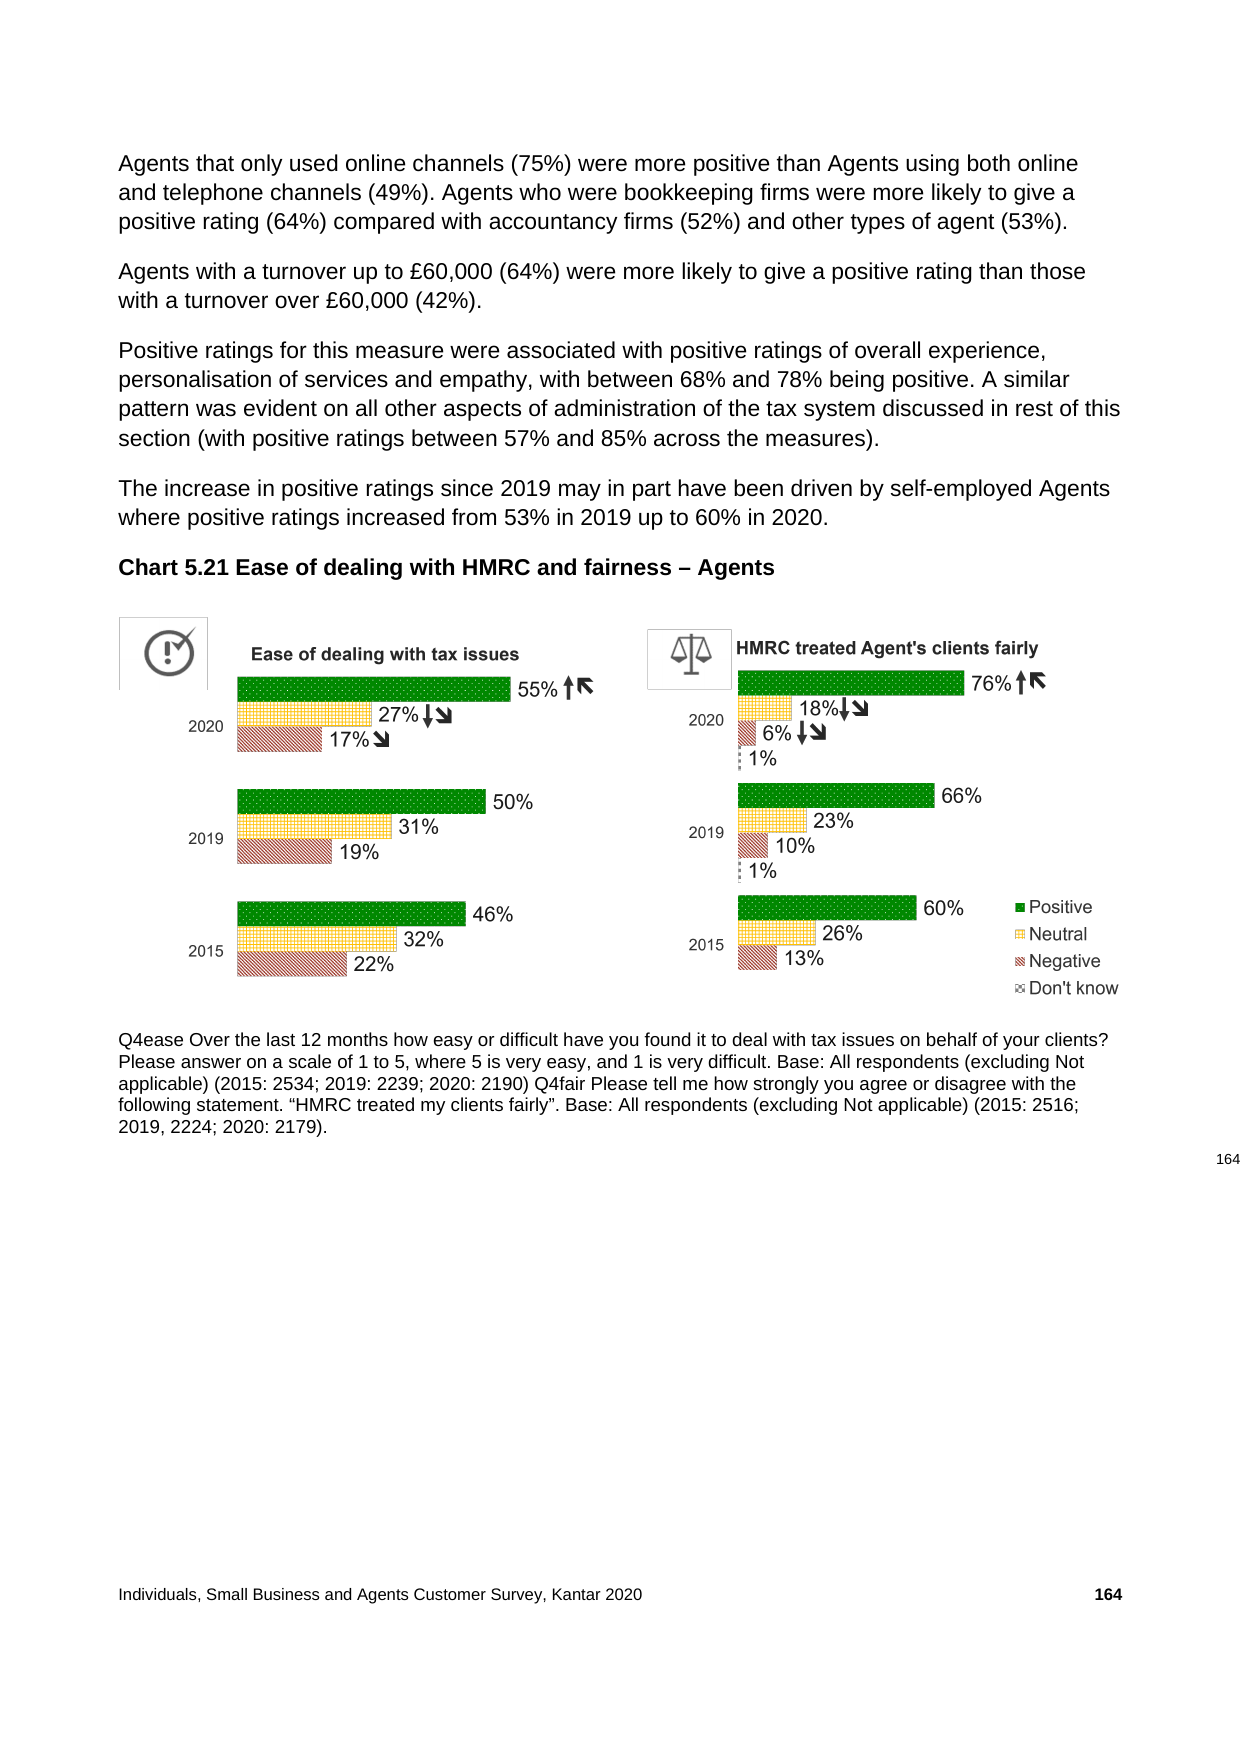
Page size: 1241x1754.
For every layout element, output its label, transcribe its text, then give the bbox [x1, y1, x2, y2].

text Chart 5.21 Ease of dealing with HMRC and fairness – Agents [118, 552, 1122, 581]
list Positive ratings for this measure were associated with positive ratings of overall experience, personalisation of services and empathy, with between 68% and 78% being positive. A similar pattern was evident on all other aspects of administration of the tax system discussed in rest of this section (with positive ratings between 57% and 85% across the measures). [118, 335, 1122, 452]
text The increase in positive ratings since 2019 may in part have been driven by self-employed Agents where positive ratings increased from 53% in 2019 up to 60% in 2020. [118, 473, 1122, 531]
list Q4ease Over the last 12 months how easy or difficult have you found it to deal with tax issues on behalf of your clients? Please answer on a scale of 1 to 5, where 5 is very easy, and 1 is very difficult. Base: All respondents (excluding Not applicable) (2015: 2534; 2019: 2239; 2020: 2190) Q4fair Please tell me how strongly you agree or disagree with the following statement. “HMRC treated my clients fairly”. Base: All respondents (excluding Not applicable) (2015: 2516; 2019, 2224; 2020: 2179). [118, 1029, 1122, 1137]
text Agents with a turnover up to £60,000 (64%) were more likely to give a positive rating than those with a turnover over £60,000 (42%). [118, 256, 1122, 314]
text Agents that only used online channels (75%) were more positive than Agents using both online and telephone channels (49%). Agents who were bookkeeping firms were more likely to give a positive rating (64%) compared with accountancy firms (52%) and other types of agent (53%). [118, 148, 1122, 235]
